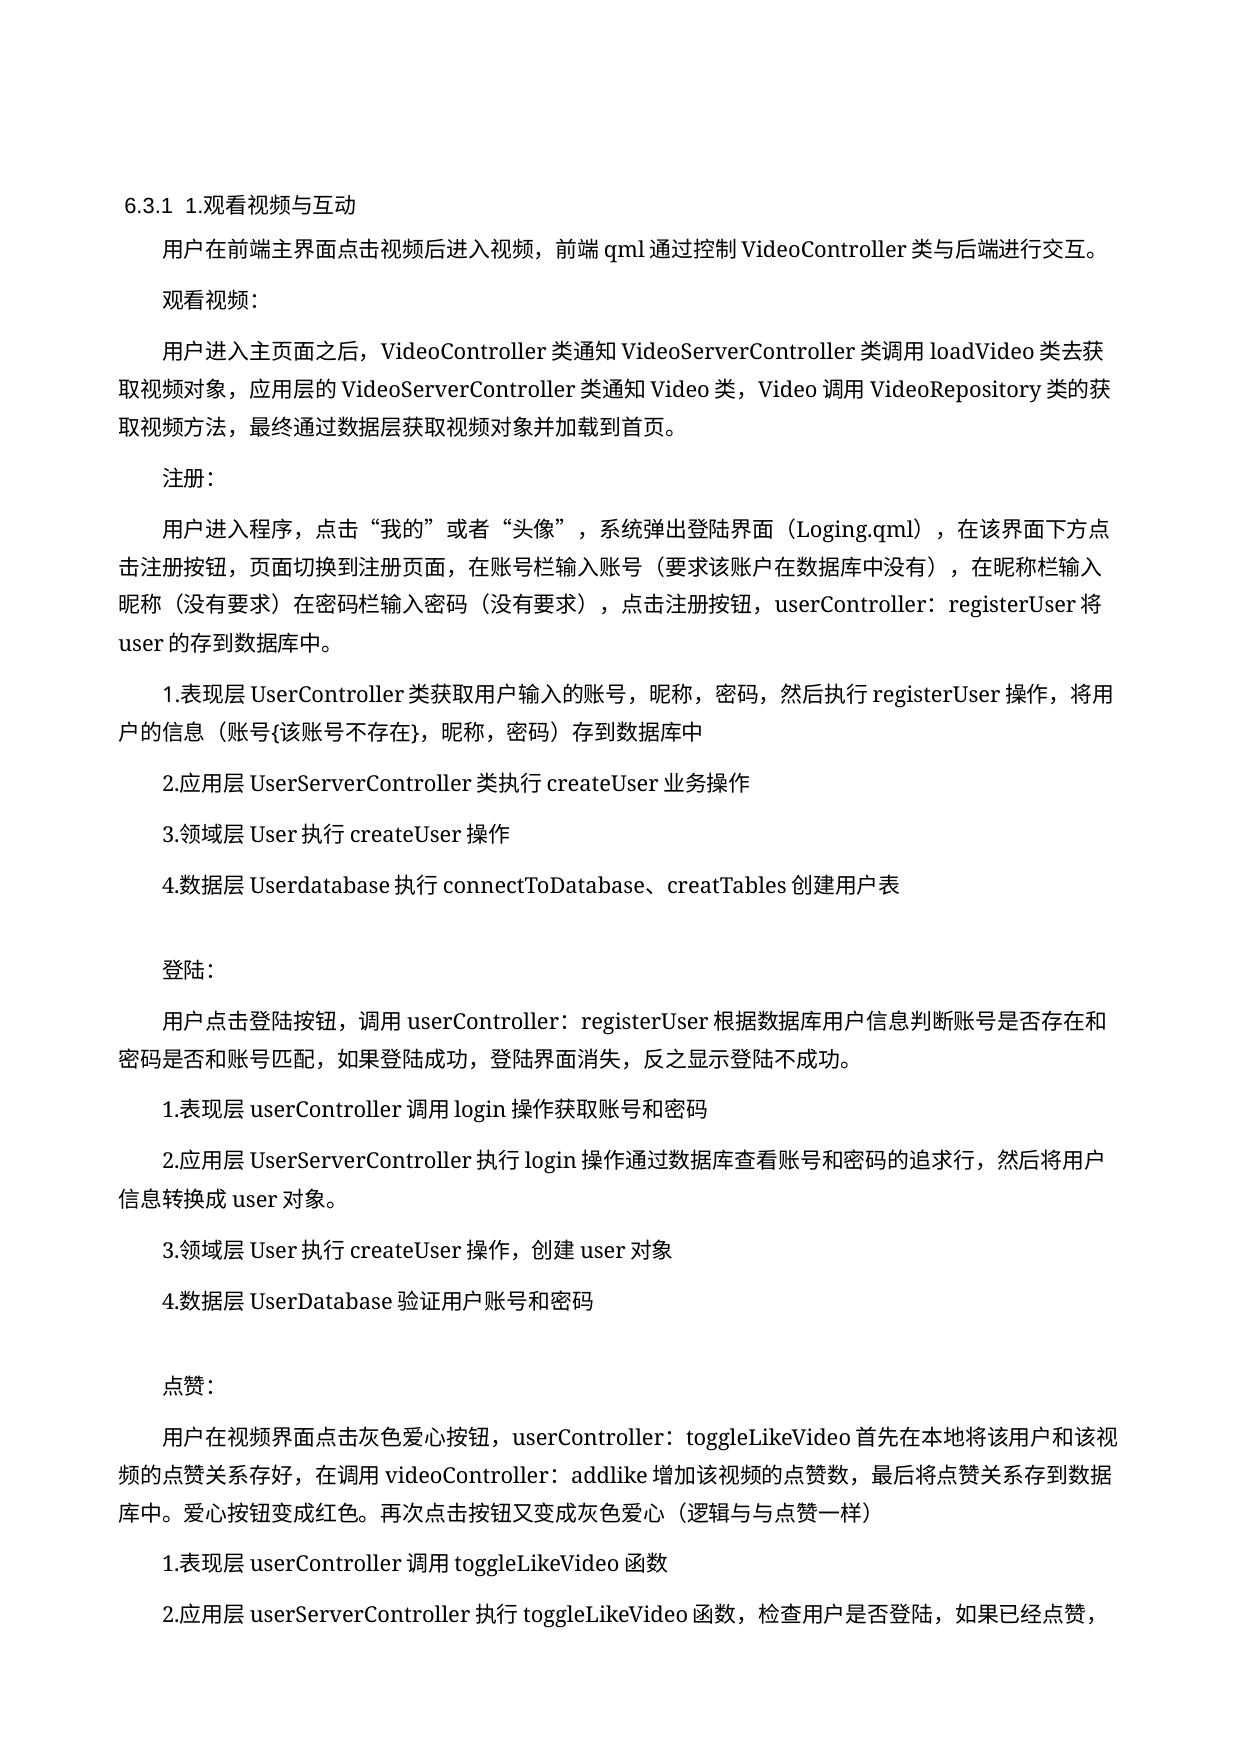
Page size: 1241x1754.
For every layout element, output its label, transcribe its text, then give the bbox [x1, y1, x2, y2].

text 观看视频： [118, 283, 1122, 315]
text 1.表现层userController调用login操作获取账号和密码 [118, 1092, 1122, 1124]
text 3.领域层User执行createUser操作，创建user对象 [118, 1233, 1122, 1264]
text 用户进入程序，点击“我的”或者“头像”，系统弹出登陆界面（Loging.qml），在该界面下方点击注册按钮，页面切换到注册页面，在账号栏输入账号（要求该账户在数据库中没有），在昵称栏输入昵称（没有要求）在密码栏输入密码（没有要求），点击注册按钮，userController：registerUser将user的存到数据库中。 [118, 512, 1122, 657]
text 3.领域层User执行createUser操作 [118, 817, 1122, 848]
text 1.表现层UserController类获取用户输入的账号，昵称，密码，然后执行registerUser操作，将用户的信息（账号{该账号不存在}，昵称，密码）存到数据库中 [118, 677, 1122, 746]
text 2.应用层UserServerController执行login操作通过数据库查看账号和密码的追求行，然后将用户信息转换成user对象。 [118, 1143, 1122, 1213]
text 登陆： [118, 953, 1122, 984]
text 用户点击登陆按钮，调用userController：registerUser根据数据库用户信息判断账号是否存在和密码是否和账号匹配，如果登陆成功，登陆界面消失，反之显示登陆不成功。 [118, 1004, 1122, 1073]
text 4.数据层Userdatabase执行connectToDatabase、creatTables创建用户表 [118, 868, 1122, 899]
text 2.应用层userServerController执行toggleLikeVideo函数，检查用户是否登陆，如果已经点赞， [118, 1597, 1122, 1629]
text 4.数据层UserDatabase验证用户账号和密码 [118, 1284, 1122, 1315]
text 用户进入主页面之后，VideoController类通知VideoServerController类调用loadVideo类去获取视频对象，应用层的VideoServerController类通知Video类，Video调用VideoRepository类的获取视频方法，最终通过数据层获取视频对象并加载到首页。 [118, 334, 1122, 442]
text 注册： [118, 461, 1122, 492]
text 用户在视频界面点击灰色爱心按钮，userController：toggleLikeVideo首先在本地将该用户和该视频的点赞关系存好，在调用videoController：addlike增加该视频的点赞数，最后将点赞关系存到数据库中。爱心按钮变成红色。再次点击按钮又变成灰色爱心（逻辑与与点赞一样） [118, 1419, 1122, 1527]
text 用户在前端主界面点击视频后进入视频，前端qml通过控制VideoController类与后端进行交互。 [118, 232, 1122, 264]
text 1.表现层userController调用toggleLikeVideo函数 [118, 1546, 1122, 1578]
subtitle 1.观看视频与互动 [118, 188, 1122, 219]
text 点赞： [118, 1369, 1122, 1400]
text 2.应用层UserServerController类执行createUser业务操作 [118, 766, 1122, 797]
